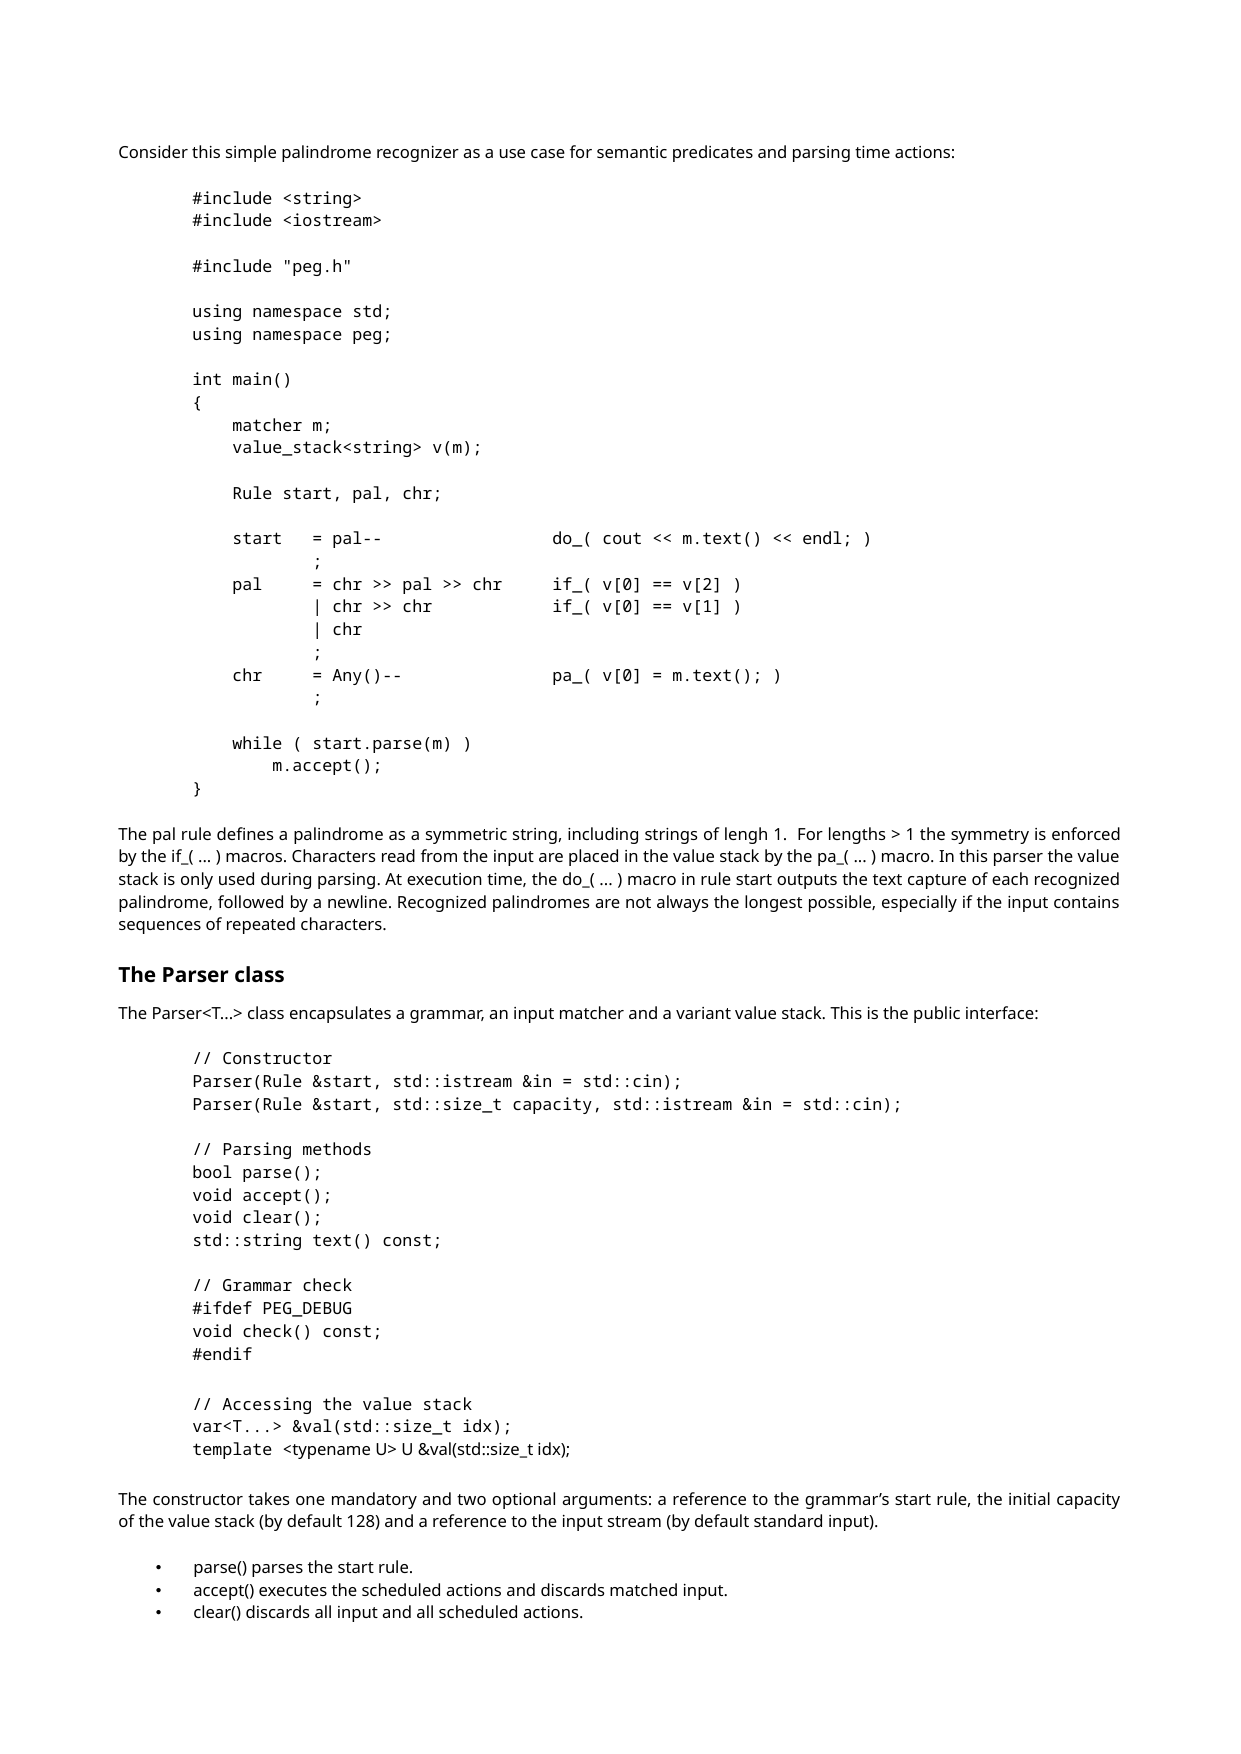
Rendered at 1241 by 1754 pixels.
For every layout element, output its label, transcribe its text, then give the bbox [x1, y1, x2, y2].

text m.accept(); [192, 754, 1122, 777]
text pal = chr >> pal >> chr if_( v[0] == v[2] ) [192, 572, 1122, 595]
text bool parse(); [192, 1161, 1122, 1183]
text ; [192, 640, 1122, 663]
text using namespace std; [192, 300, 1122, 322]
text The Parser<T...> class encapsulates a grammar, an input matcher and a variant value stack. This is the public interface: [118, 1002, 1122, 1024]
text Parser(Rule &start, std::istream &in = std::cin); [192, 1070, 1122, 1092]
list clear() discards all input and all scheduled actions. [156, 1601, 1122, 1624]
text } [192, 777, 1122, 799]
text #include <iostream> [192, 209, 1122, 232]
list accept() executes the scheduled actions and discards matched input. [156, 1578, 1122, 1601]
text start = pal-- do_( cout << m.text() << endl; ) [192, 527, 1122, 549]
text var<T...> &val(std::size_t idx); [192, 1415, 1122, 1437]
text value_stack<string> v(m); [192, 436, 1122, 459]
text Rule start, pal, chr; [192, 481, 1122, 504]
text template <typename U> U &val(std::size_t idx); [192, 1437, 1122, 1460]
text // Grammar check [192, 1274, 1122, 1297]
text // Accessing the value stack [192, 1392, 1122, 1415]
text #ifdef PEG_DEBUG [192, 1297, 1122, 1319]
text The pal rule defines a palindrome as a symmetric string, including strings of lengh 1. For lengths > 1 the symmetry is enforced by the if_( ... ) macros. Characters read from the input are placed in the value stack by the pa_( ... ) macro. In this parser the value stack is only used during parsing. At execution time, the do_( ... ) macro in rule start outputs the text capture of each recognized palindrome, followed by a newline. Recognized palindromes are not always the longest possible, especially if the input contains sequences of repeated characters. [118, 822, 1122, 936]
text #include <string> [192, 186, 1122, 209]
text The constructor takes one mandatory and two optional arguments: a reference to the grammar’s start rule, the initial capacity of the value stack (by default 128) and a reference to the input stream (by default standard input). [118, 1487, 1122, 1533]
text chr = Any()-- pa_( v[0] = m.text(); ) [192, 663, 1122, 686]
text ; [192, 549, 1122, 572]
text // Parsing methods [192, 1138, 1122, 1161]
text { [192, 391, 1122, 413]
list parse() parses the start rule. [156, 1556, 1122, 1578]
text #include "peg.h" [192, 254, 1122, 277]
text #endif [192, 1342, 1122, 1365]
text Consider this simple palindrome recognizer as a use case for semantic predicates and parsing time actions: [118, 141, 1122, 163]
text int main() [192, 368, 1122, 391]
text // Constructor [192, 1047, 1122, 1070]
text void clear(); [192, 1206, 1122, 1229]
text | chr >> chr if_( v[0] == v[1] ) [192, 595, 1122, 618]
text | chr [192, 618, 1122, 640]
text matcher m; [192, 413, 1122, 436]
text Parser(Rule &start, std::size_t capacity, std::istream &in = std::cin); [192, 1092, 1122, 1115]
text std::string text() const; [192, 1229, 1122, 1251]
text using namespace peg; [192, 322, 1122, 345]
text void accept(); [192, 1183, 1122, 1206]
text ; [192, 686, 1122, 708]
text while ( start.parse(m) ) [192, 731, 1122, 754]
subtitle The Parser class [118, 961, 1122, 989]
text void check() const; [192, 1319, 1122, 1342]
